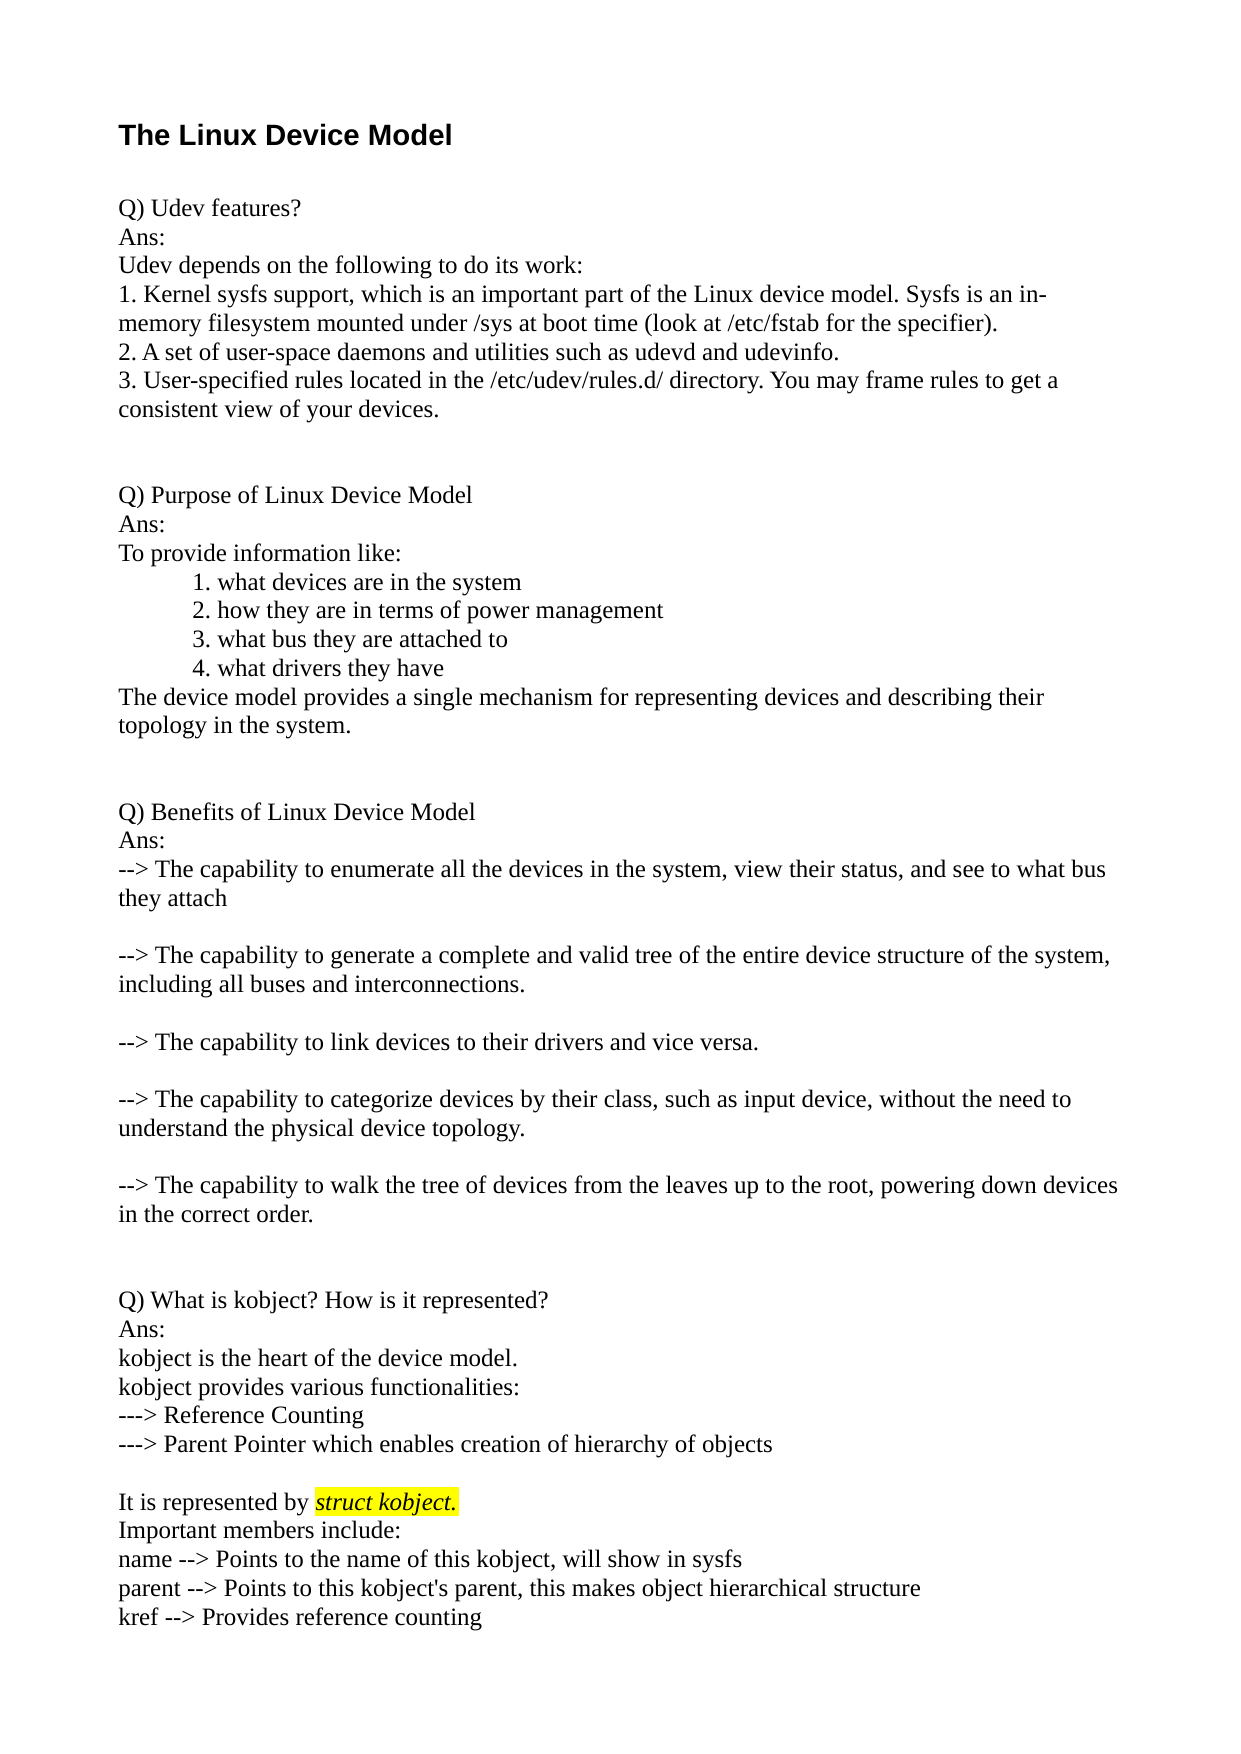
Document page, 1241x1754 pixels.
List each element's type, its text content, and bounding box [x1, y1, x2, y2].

text Udev depends on the following to do its work: [118, 251, 1122, 279]
text 3. what bus they are attached to [118, 624, 1122, 653]
text To provide information like: [118, 538, 1122, 567]
subtitle The Linux Device Model [118, 118, 1122, 152]
text Ans: [118, 222, 1122, 251]
text kobject is the heart of the device model. [118, 1343, 1122, 1372]
text 2. how they are in terms of power management [118, 596, 1122, 624]
text Ans: [118, 826, 1122, 854]
text Q) Udev features? [118, 193, 1122, 222]
text Q) Benefits of Linux Device Model [118, 797, 1122, 826]
text Q) Purpose of Linux Device Model [118, 481, 1122, 509]
text Important members include: [118, 1516, 1122, 1544]
text --> The capability to categorize devices by their class, such as input device, without the need to understand the physical device topology. [118, 1084, 1122, 1142]
text 3. User-specified rules located in the /etc/udev/rules.d/ directory. You may frame rules to get a consistent view of your devices. [118, 366, 1122, 423]
text --> The capability to enumerate all the devices in the system, view their status, and see to what bus they attach [118, 854, 1122, 912]
text Ans: [118, 509, 1122, 538]
text 4. what drivers they have [118, 653, 1122, 682]
text 1. what devices are in the system [118, 567, 1122, 596]
text kref --> Provides reference counting [118, 1602, 1122, 1631]
text 1. Kernel sysfs support, which is an important part of the Linux device model. Sysfs is an in-memory filesystem mounted under /sys at boot time (look at /etc/fstab for the specifier). [118, 279, 1122, 337]
text --> The capability to link devices to their drivers and vice versa. [118, 1027, 1122, 1056]
text Q) What is kobject? How is it represented? [118, 1286, 1122, 1314]
text --> The capability to walk the tree of devices from the leaves up to the root, powering down devices in the correct order. [118, 1171, 1122, 1228]
text 2. A set of user-space daemons and utilities such as udevd and udevinfo. [118, 337, 1122, 366]
text It is represented by struct kobject. [118, 1487, 1122, 1516]
text parent --> Points to this kobject's parent, this makes object hierarchical structure [118, 1573, 1122, 1602]
text kobject provides various functionalities: [118, 1372, 1122, 1401]
text name --> Points to the name of this kobject, will show in sysfs [118, 1544, 1122, 1573]
text --> The capability to generate a complete and valid tree of the entire device structure of the system, including all buses and interconnections. [118, 941, 1122, 998]
text The device model provides a single mechanism for representing devices and describing their topology in the system. [118, 682, 1122, 739]
text ---> Parent Pointer which enables creation of hierarchy of objects [118, 1429, 1122, 1458]
text ---> Reference Counting [118, 1401, 1122, 1429]
text Ans: [118, 1314, 1122, 1343]
